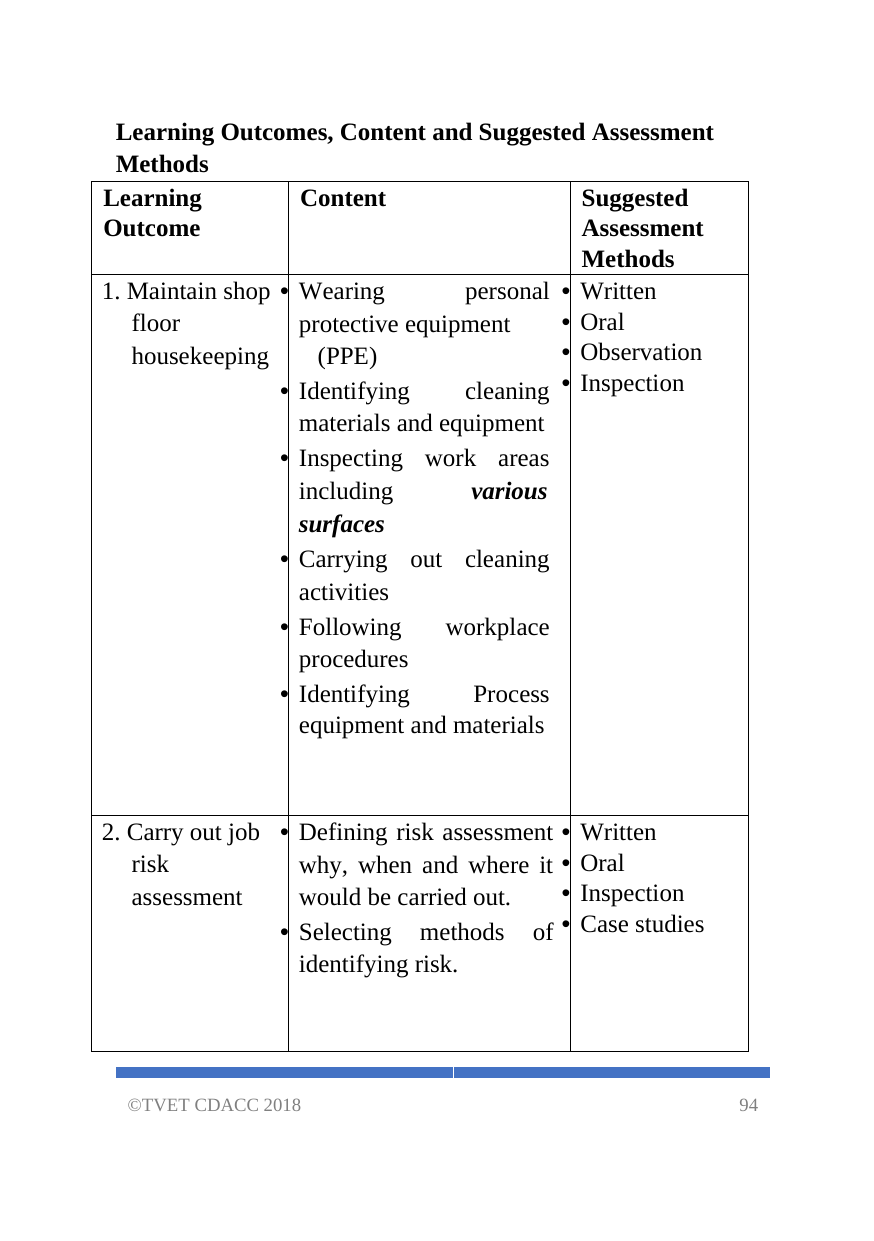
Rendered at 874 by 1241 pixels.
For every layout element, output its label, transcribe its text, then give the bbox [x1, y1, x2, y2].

table_cell Written Oral Observation Inspection [571, 275, 748, 815]
table_header Learning Outcome [92, 182, 288, 274]
table_cell 2. Carry out job risk assessment [92, 816, 288, 1051]
text Learning Outcomes, Content and Suggested Assessment Methods [116, 117, 770, 178]
table_header Content [289, 182, 570, 274]
table_cell 1. Maintain shop floor housekeeping [92, 275, 288, 815]
table_cell Written Oral Inspection Case studies [571, 816, 748, 1051]
table_cell Wearing personal protective equipment (PPE) Identifying cleaning materials and equipment Inspecting work areas including various surfaces Carrying out cleaning activities Following workplace procedures Identifying Process equipment and materials [289, 275, 570, 815]
table_cell Defining risk assessment why, when and where it would be carried out. Selecting methods of identifying risk. [289, 816, 570, 1051]
table_header Suggested Assessment Methods [571, 182, 748, 274]
